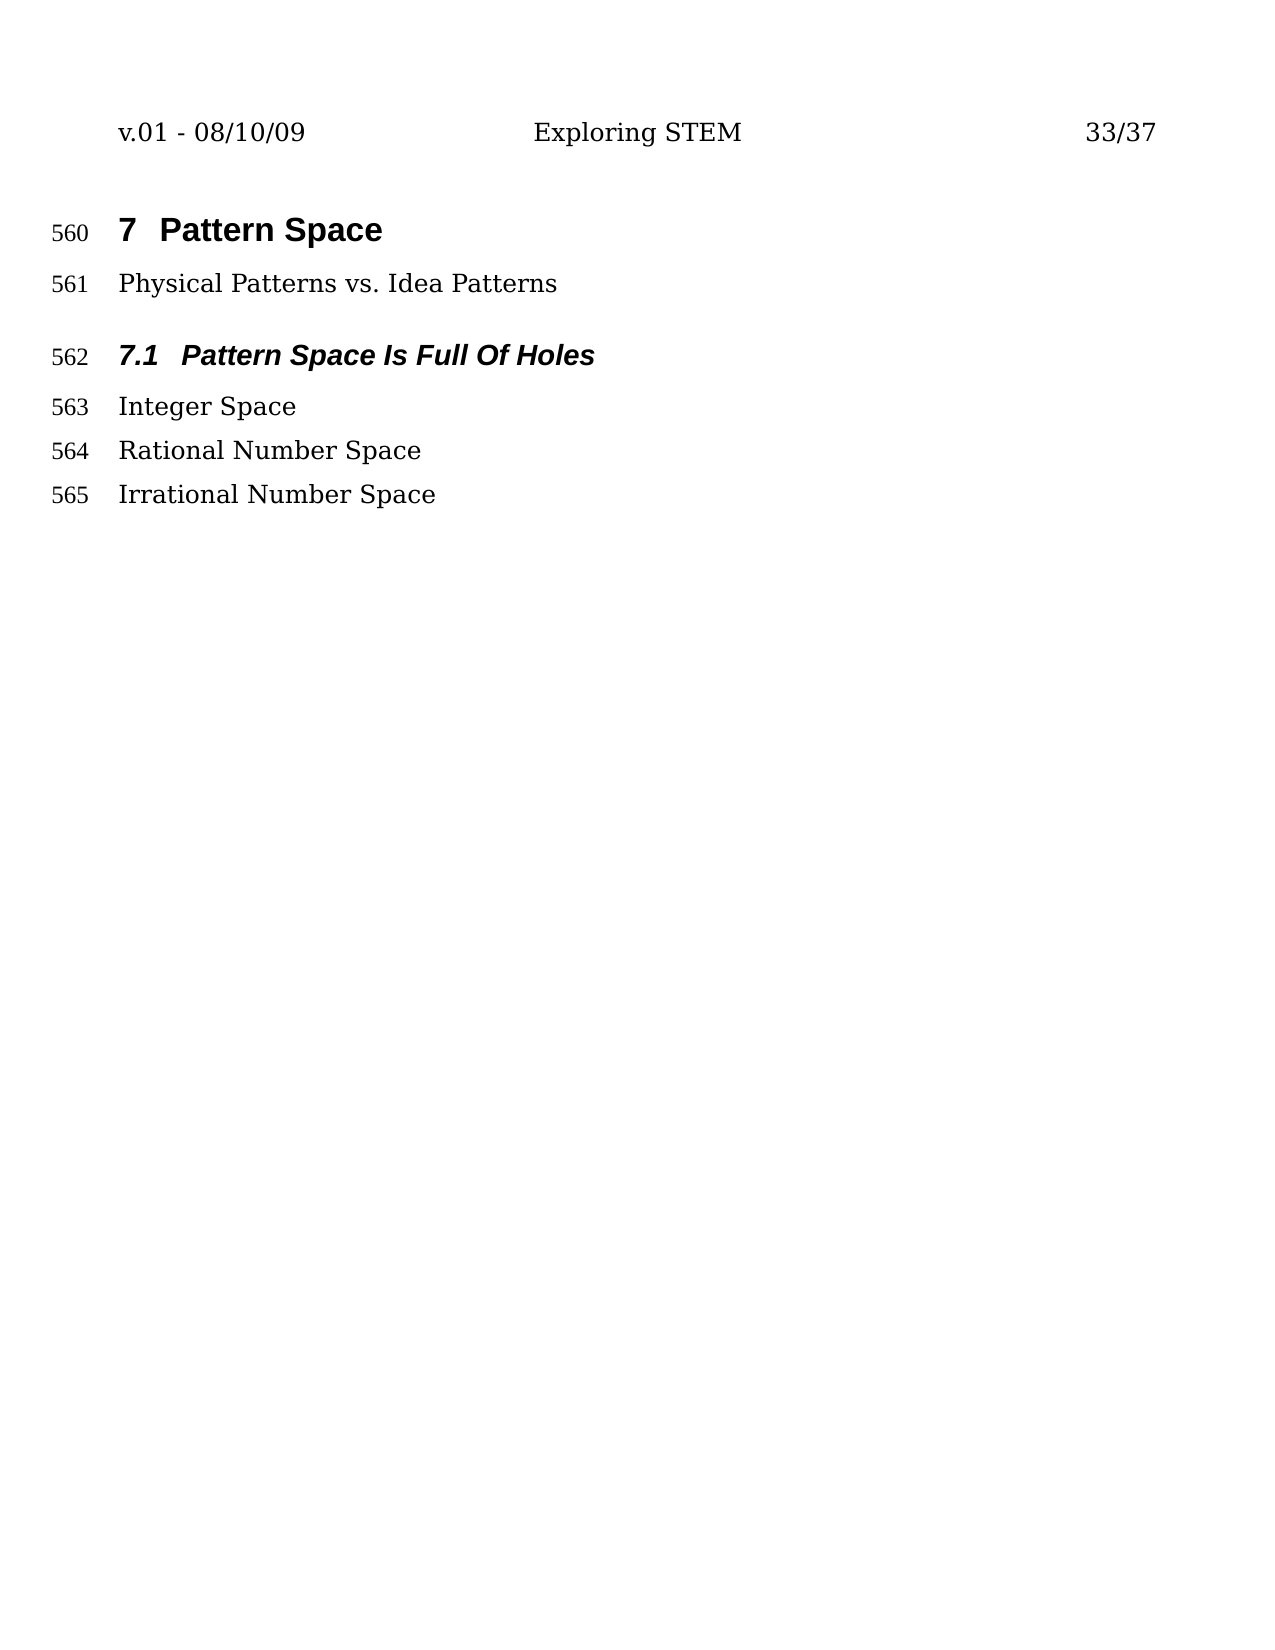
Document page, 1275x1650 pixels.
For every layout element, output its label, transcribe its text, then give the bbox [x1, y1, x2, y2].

subtitle Pattern Space Is Full Of Holes [118, 338, 1157, 371]
text Irrational Number Space [118, 480, 1157, 509]
text Rational Number Space [118, 436, 1157, 465]
subtitle Pattern Space [118, 210, 1157, 248]
text Integer Space [118, 392, 1157, 421]
text Physical Patterns vs. Idea Patterns [118, 269, 1157, 298]
